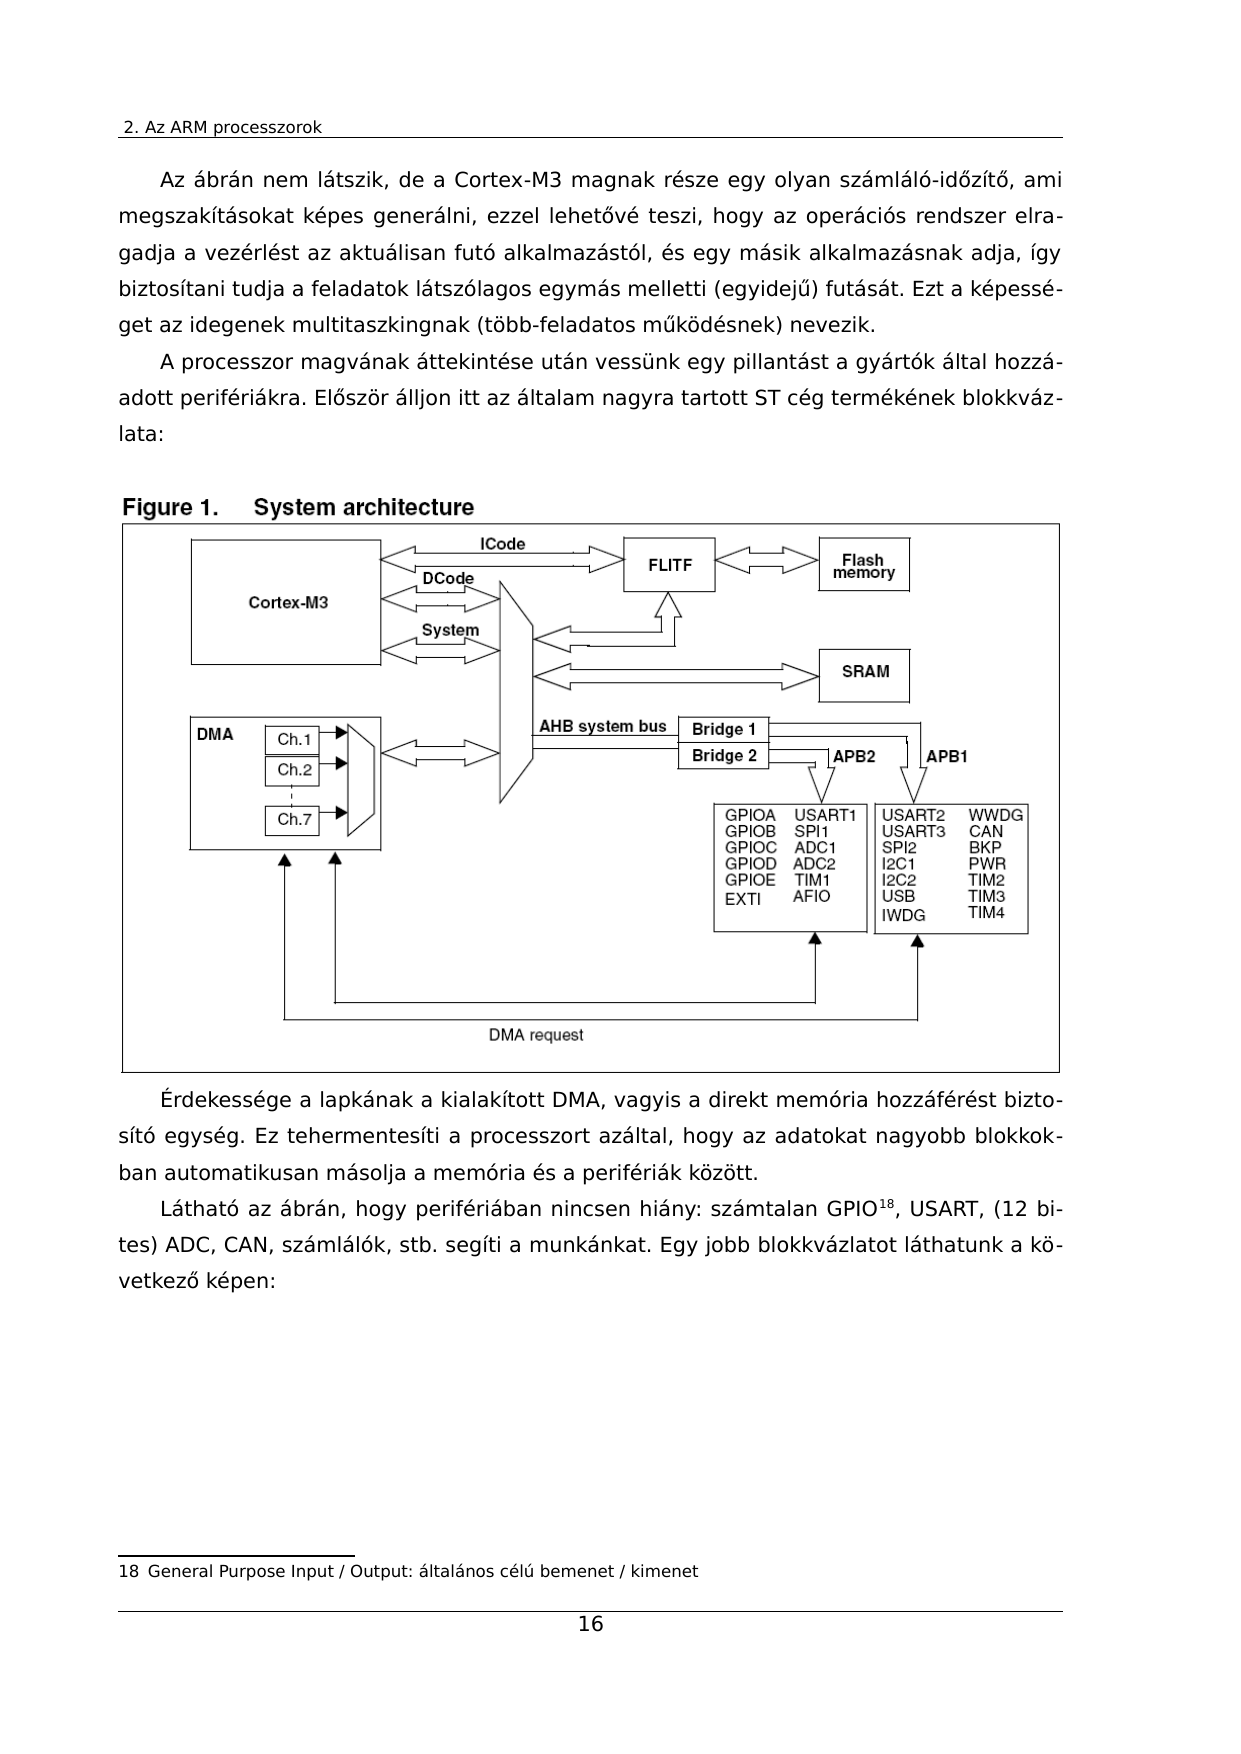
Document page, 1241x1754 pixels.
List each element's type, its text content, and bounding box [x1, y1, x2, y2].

text Az ábrán nem látszik, de a Cortex‑M3 magnak része egy olyan számláló-időzítő, ami megszakításokat képes generálni, ezzel lehetővé teszi, hogy az operációs rendszer elra­gadja a vezérlést az aktuálisan futó alkalmazástól, és egy másik alkalmazásnak adja, így biztosítani tudja a feladatok látszólagos egymás melletti (egyidejű) futását. Ezt a képessé­get az idegenek multitaszkingnak (több-feladatos működésnek) nevezik. [118, 168, 1063, 338]
text Látható az ábrán, hogy perifériában nincsen hiány: számtalan GPIO, USART, (12 bi­tes) ADC, CAN, számlálók, stb. segíti a munkánkat. Egy jobb blokkvázlatot láthatunk a kö­vetkező képen: [118, 1197, 1063, 1294]
text Érdekessége a lapkának a kialakított DMA, vagyis a direkt memória hozzáférést bizto­sító egység. Ez tehermentesíti a processzort azáltal, hogy az adatokat nagyobb blokkok­ban automatikusan másolja a memória és a perifériák között. [118, 1076, 1063, 1185]
picture [118, 495, 1064, 1076]
text General Purpose Input / Output: általános célú bemenet / kimenet [118, 1562, 1063, 1581]
text A processzor magvának áttekintése után vessünk egy pillantást a gyártók által hozzá­adott perifériákra. Először álljon itt az általam nagyra tartott ST cég termékének blokkváz­lata: [118, 350, 1063, 447]
